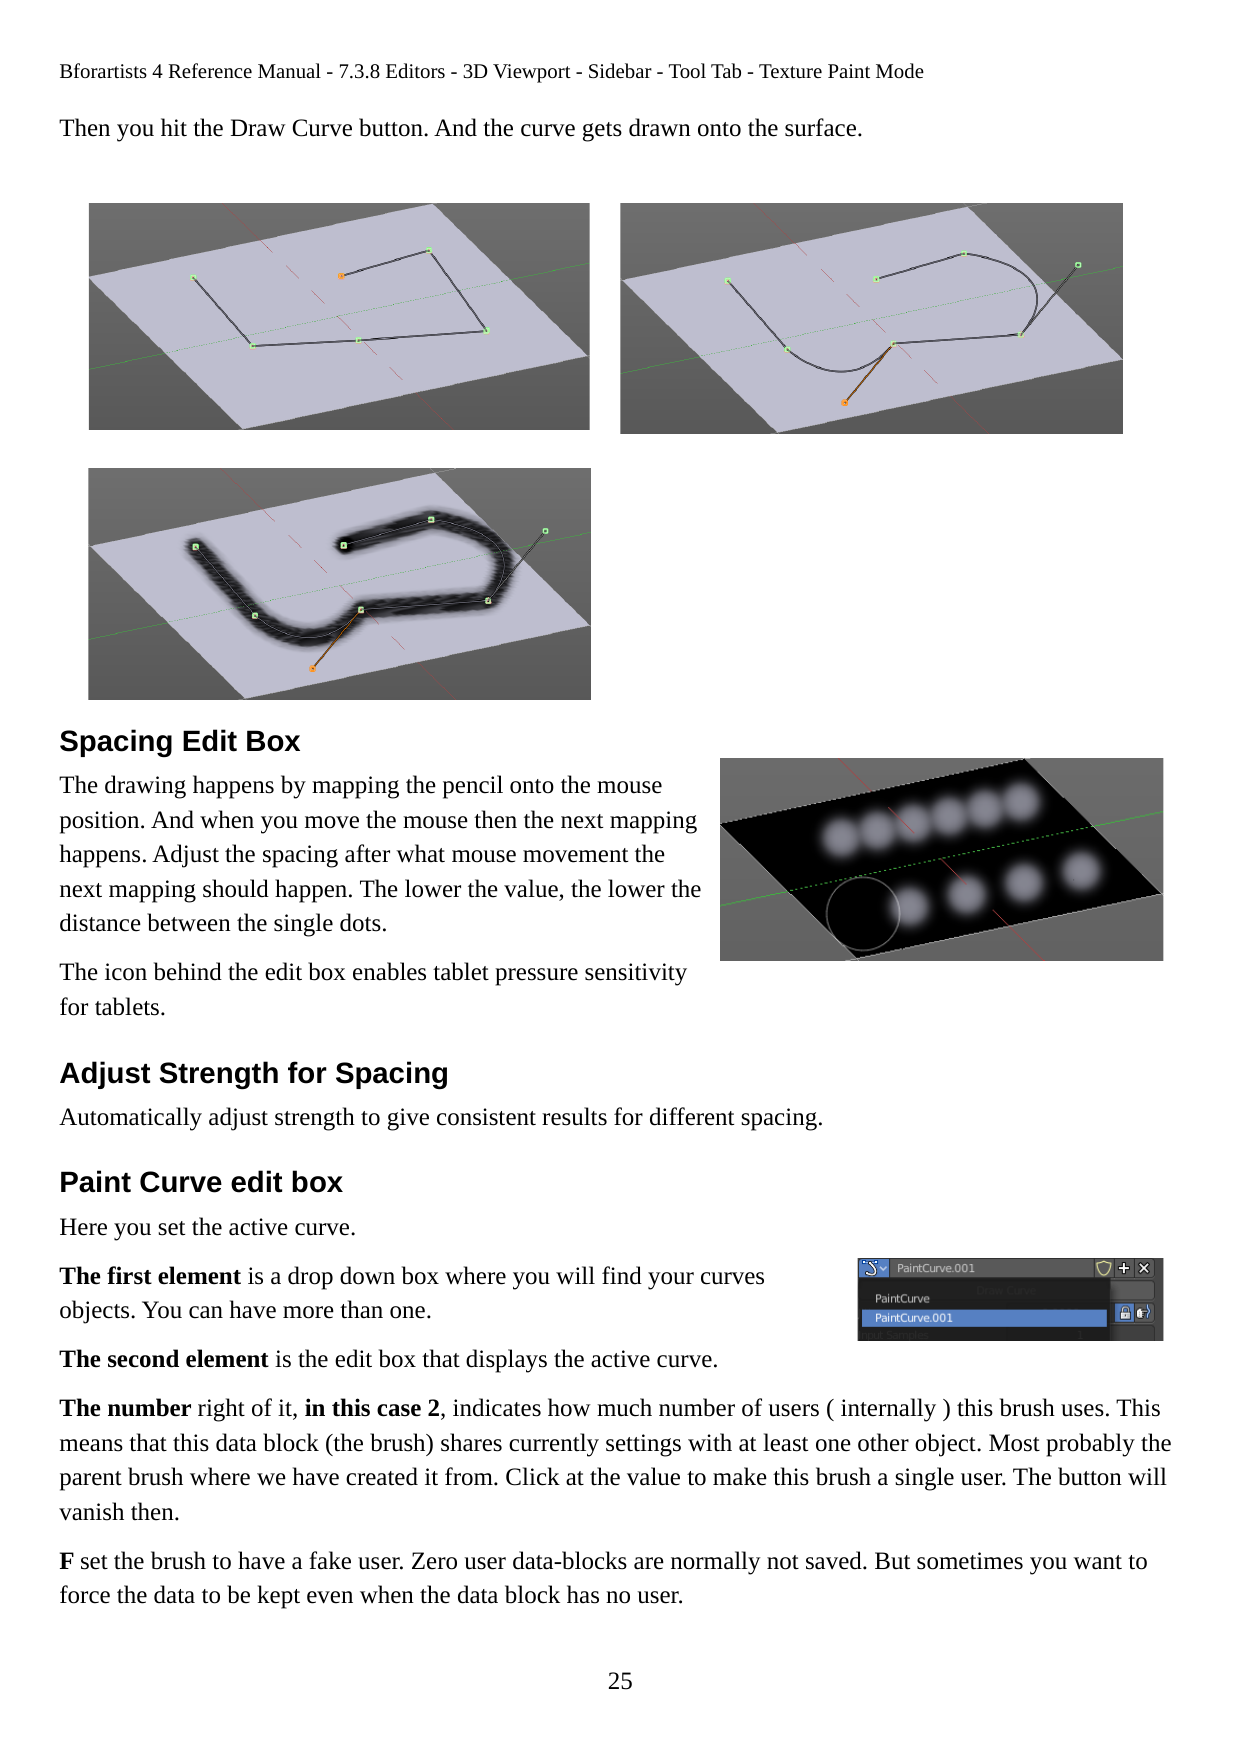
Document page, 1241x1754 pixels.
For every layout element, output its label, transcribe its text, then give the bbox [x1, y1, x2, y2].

picture [720, 758, 1164, 961]
text The first element is a drop down box where you will find your curves objects. You can have more than one. [59, 1261, 857, 1324]
text Then you hit the Draw Curve button. And the curve gets drawn onto the surface. [59, 113, 1181, 141]
picture [857, 1258, 1164, 1341]
text The drawing happens by mapping the pencil onto the mouse position. And when you move the mouse then the next mapping happens. Adjust the spacing after what mouse movement the next mapping should happen. The lower the value, the lower the distance between the single dots. [59, 770, 720, 937]
picture [88, 468, 591, 700]
subtitle Spacing Edit Box [59, 724, 1181, 758]
text The icon behind the edit box enables tablet pressure sensitivity for tablets. [59, 957, 1181, 1021]
text Here you set the active curve. [59, 1212, 1181, 1240]
text The number right of it, in this case 2, indicates how much number of users ( internally ) this brush uses. This means that this data block (the brush) shares currently settings with at least one other object. Most probably the parent brush where we have created it from. Click at the value to make this brush a single user. The button will vanish then. [59, 1393, 1181, 1526]
text F set the brush to have a fake user. Zero user data-blocks are normally not saved. But sometimes you want to force the data to be kept even when the data block has no user. [59, 1546, 1181, 1609]
picture [88, 203, 590, 430]
text Automatically adjust strength to give consistent results for different spacing. [59, 1102, 1181, 1131]
picture [620, 203, 1123, 434]
text The second element is the edit box that displays the active curve. [59, 1344, 1181, 1373]
subtitle Paint Curve edit box [59, 1165, 1181, 1199]
subtitle Adjust Strength for Spacing [59, 1056, 1181, 1089]
